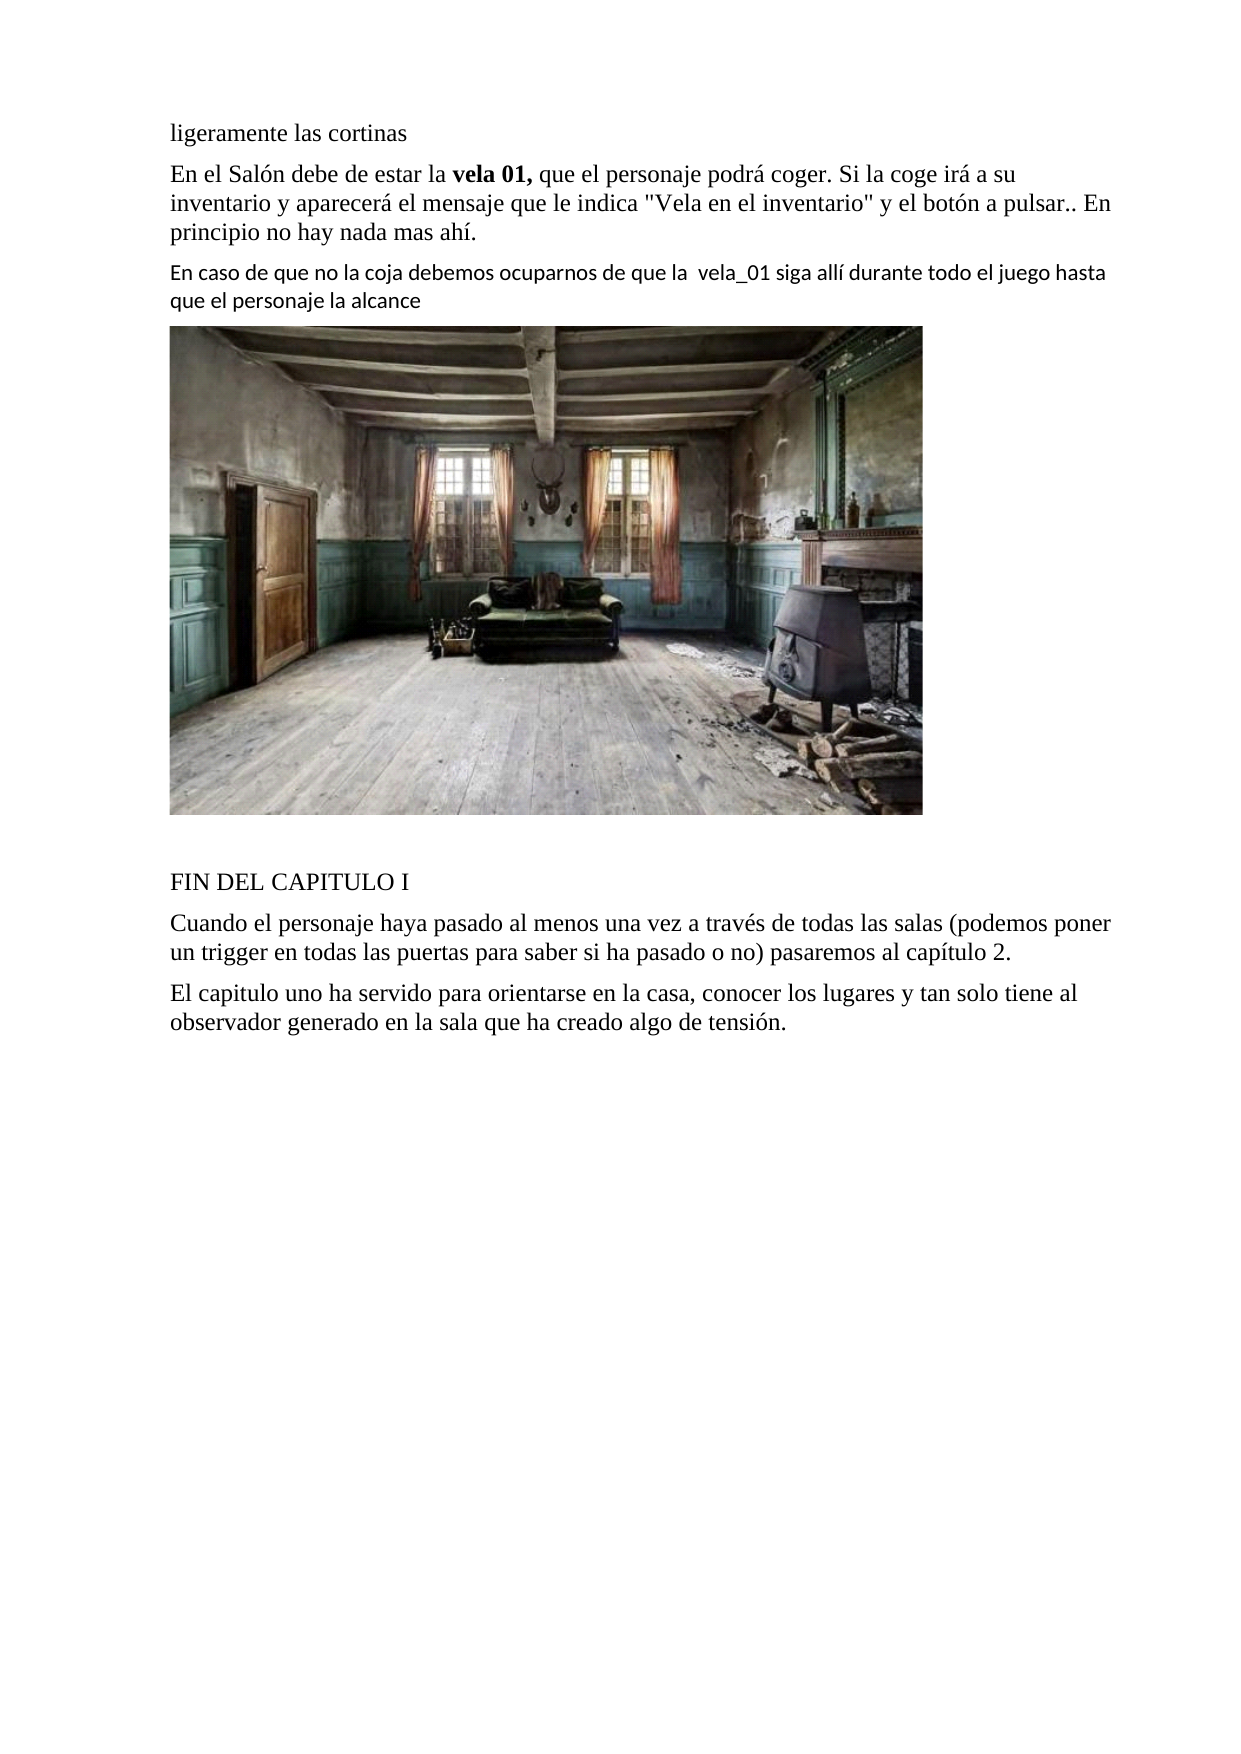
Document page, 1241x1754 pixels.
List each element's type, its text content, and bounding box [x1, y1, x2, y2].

text Cuando el personaje haya pasado al menos una vez a través de todas las salas (podemos poner un trigger en todas las puertas para saber si ha pasado o no) pasaremos al capítulo 2. [170, 908, 1122, 966]
text FIN DEL CAPITULO I [170, 867, 1122, 896]
text En caso de que no la coja debemos ocuparnos de que la vela_01 siga allí durante todo el juego hasta que el personaje la alcance [170, 258, 1122, 314]
text El capitulo uno ha servido para orientarse en la casa, conocer los lugares y tan solo tiene al observador generado en la sala que ha creado algo de tensión. [170, 978, 1122, 1036]
text En el Salón debe de estar la vela 01, que el personaje podrá coger. Si la coge irá a su inventario y aparecerá el mensaje que le indica "Vela en el inventario" y el botón a pulsar.. En principio no hay nada mas ahí. [170, 159, 1122, 246]
text ligeramente las cortinas [170, 118, 1122, 147]
